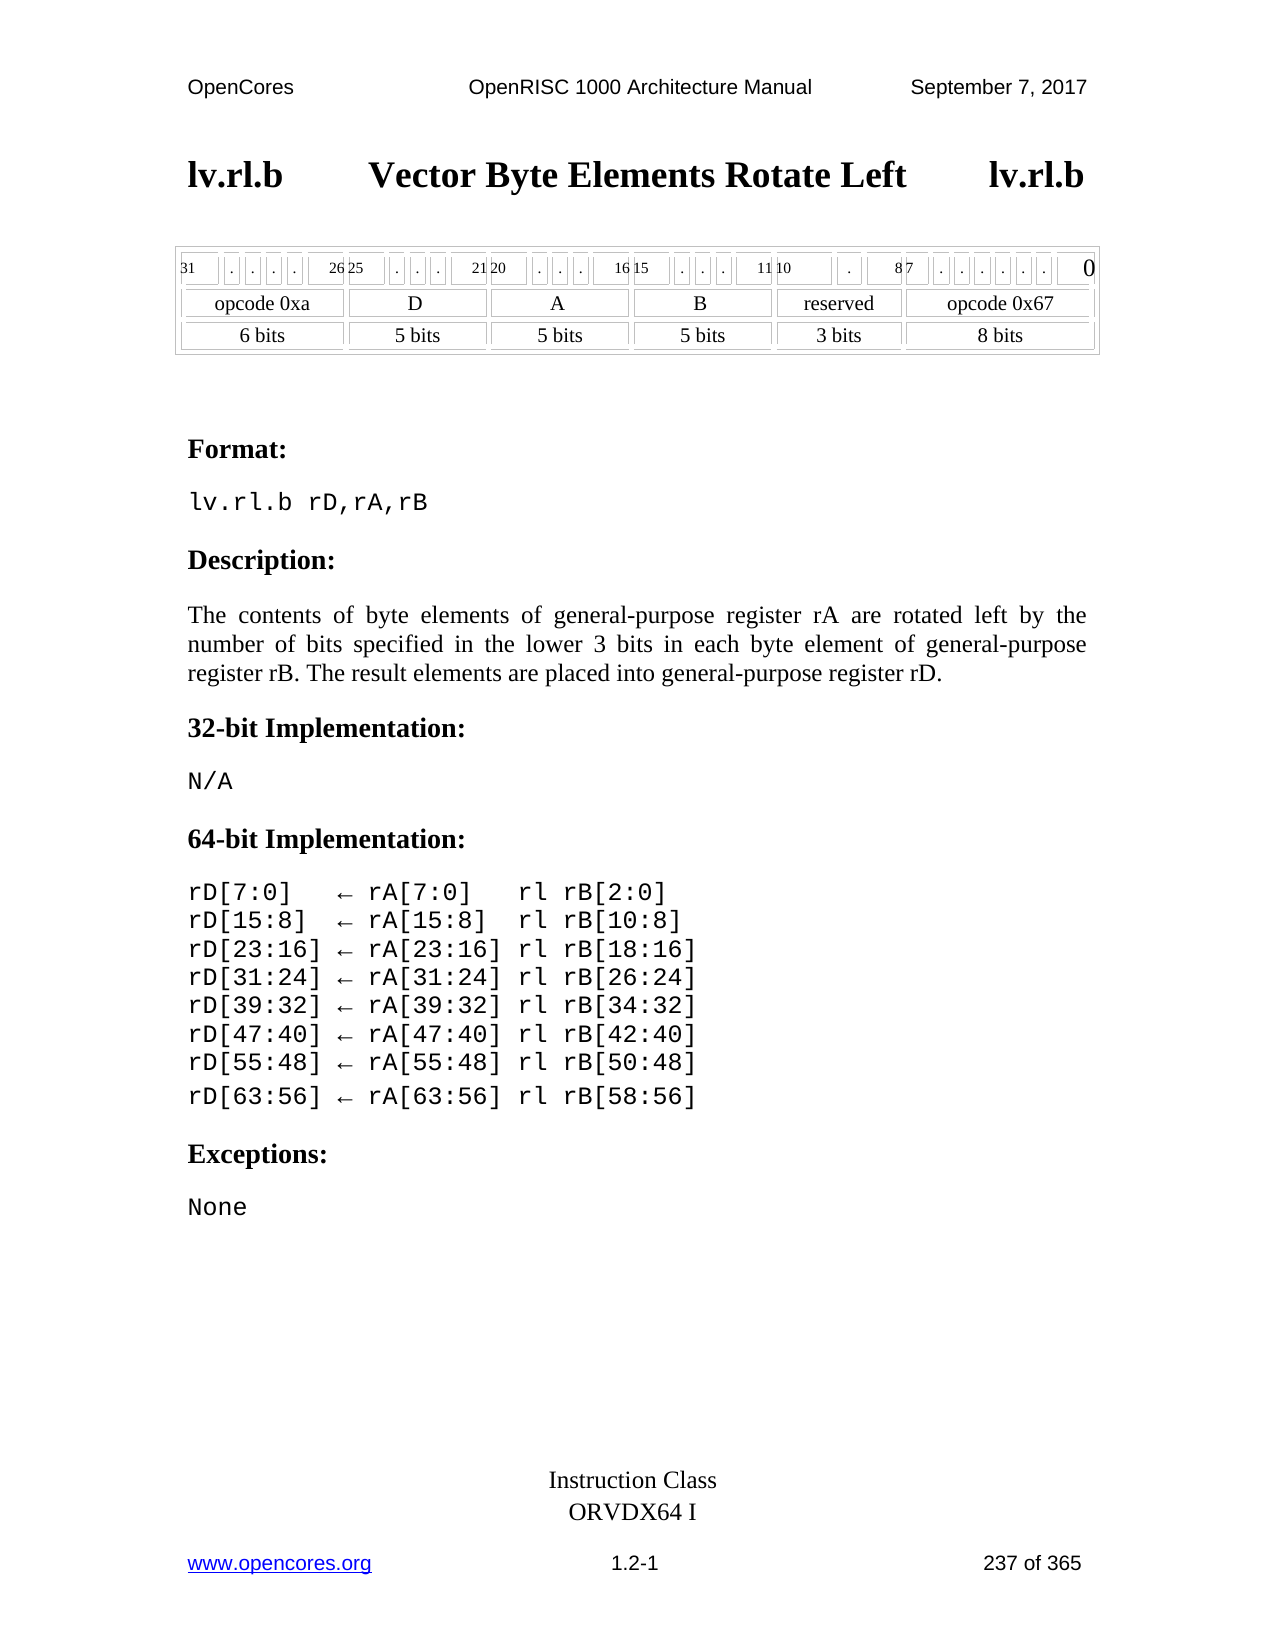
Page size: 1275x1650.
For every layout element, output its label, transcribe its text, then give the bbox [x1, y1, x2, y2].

text 64-bit Implementation: [187, 822, 1087, 855]
text None [187, 1194, 1087, 1223]
text 32-bit Implementation: [187, 712, 1087, 744]
text rD[7:0] ← rA[7:0] rl rB[2:0] rD[15:8] ← rA[15:8] rl rB[10:8] rD[23:16] ← rA[23:16] rl rB[18:16] rD[31:24] ← rA[31:24] rl rB[26:24] rD[39:32] ← rA[39:32] rl rB[34:32] rD[47:40] ← rA[47:40] rl rB[42:40] rD[55:48] ← rA[55:48] rl rB[50:48] rD[63:56] ← rA[63:56] rl rB[58:56] [187, 880, 1087, 1112]
text Exceptions: [187, 1137, 1087, 1169]
text lv.rl.b rD,rA,rB [187, 489, 1087, 518]
text The contents of byte elements of general-purpose register rA are rotated left by the number of bits specified in the lower 3 bits in each byte element of general-purpose register rB. The result elements are placed into general-purpose register rD. [187, 600, 1087, 687]
text Format: [187, 432, 1087, 464]
text Description: [187, 543, 1087, 575]
text N/A [187, 769, 1087, 797]
